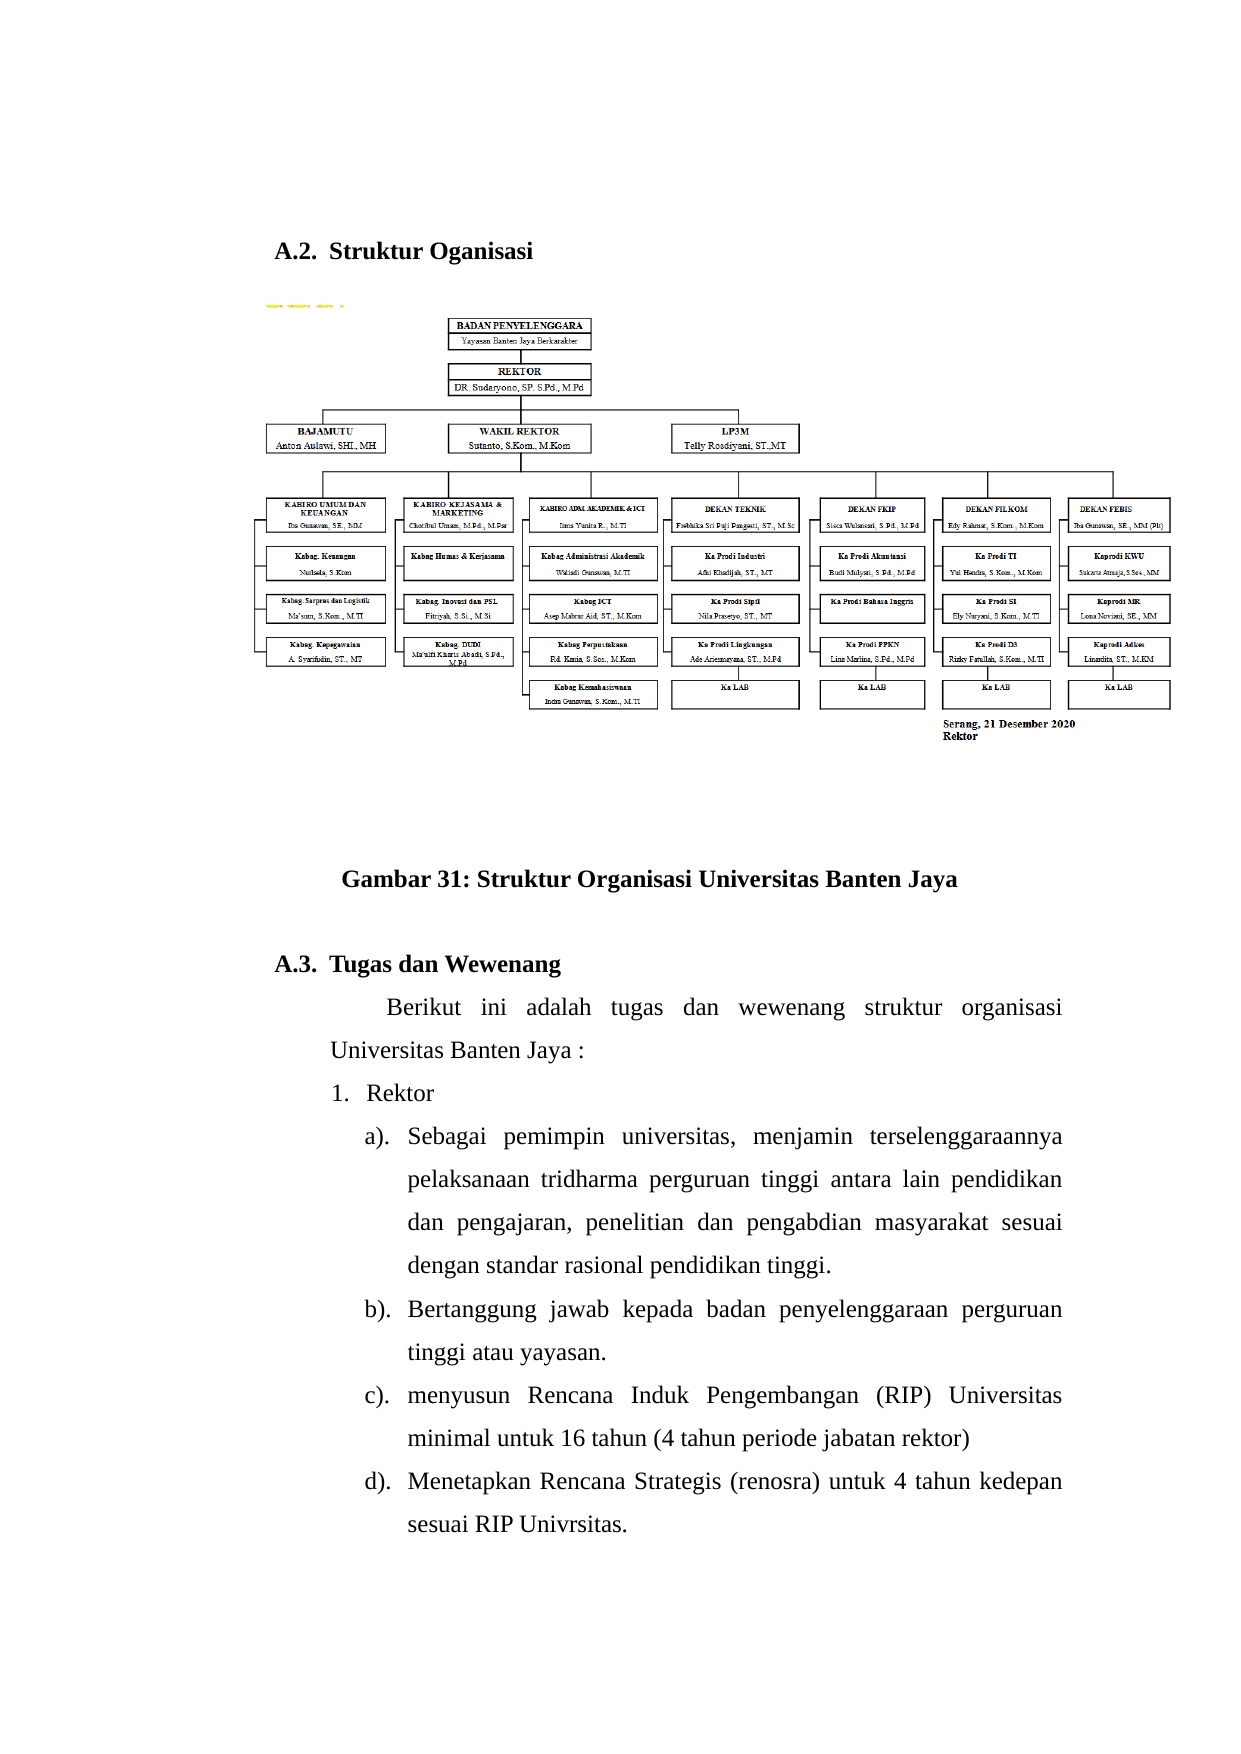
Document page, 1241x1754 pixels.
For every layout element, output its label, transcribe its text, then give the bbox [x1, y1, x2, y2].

table_header [236, 812, 1063, 852]
list Sebagai pemimpin universitas, menjamin terselenggaraannya pelaksanaan tridharma perguruan tinggi antara lain pendidikan dan pengajaran, penelitian dan pengabdian masyarakat sesuai dengan standar rasional pendidikan tinggi. [364, 1121, 1063, 1279]
list Bertanggung jawab kepada badan penyelenggaraan perguruan tinggi atau yayasan. [364, 1294, 1063, 1366]
list Menetapkan Rencana Strategis (renosra) untuk 4 tahun kedepan sesuai RIP Univrsitas. [364, 1466, 1063, 1538]
list Struktur Oganisasi [274, 236, 1063, 265]
list Rektor [331, 1078, 1063, 1107]
text Gambar 31: Struktur Organisasi Universitas Banten Jaya [236, 864, 1063, 893]
list Berikut ini adalah tugas dan wewenang struktur organisasi Universitas Banten Jaya : [330, 992, 1063, 1064]
picture [223, 305, 1240, 812]
list menyusun Rencana Induk Pengembangan (RIP) Universitas minimal untuk 16 tahun (4 tahun periode jabatan rektor) [364, 1380, 1063, 1452]
list Tugas dan Wewenang [274, 949, 1063, 977]
